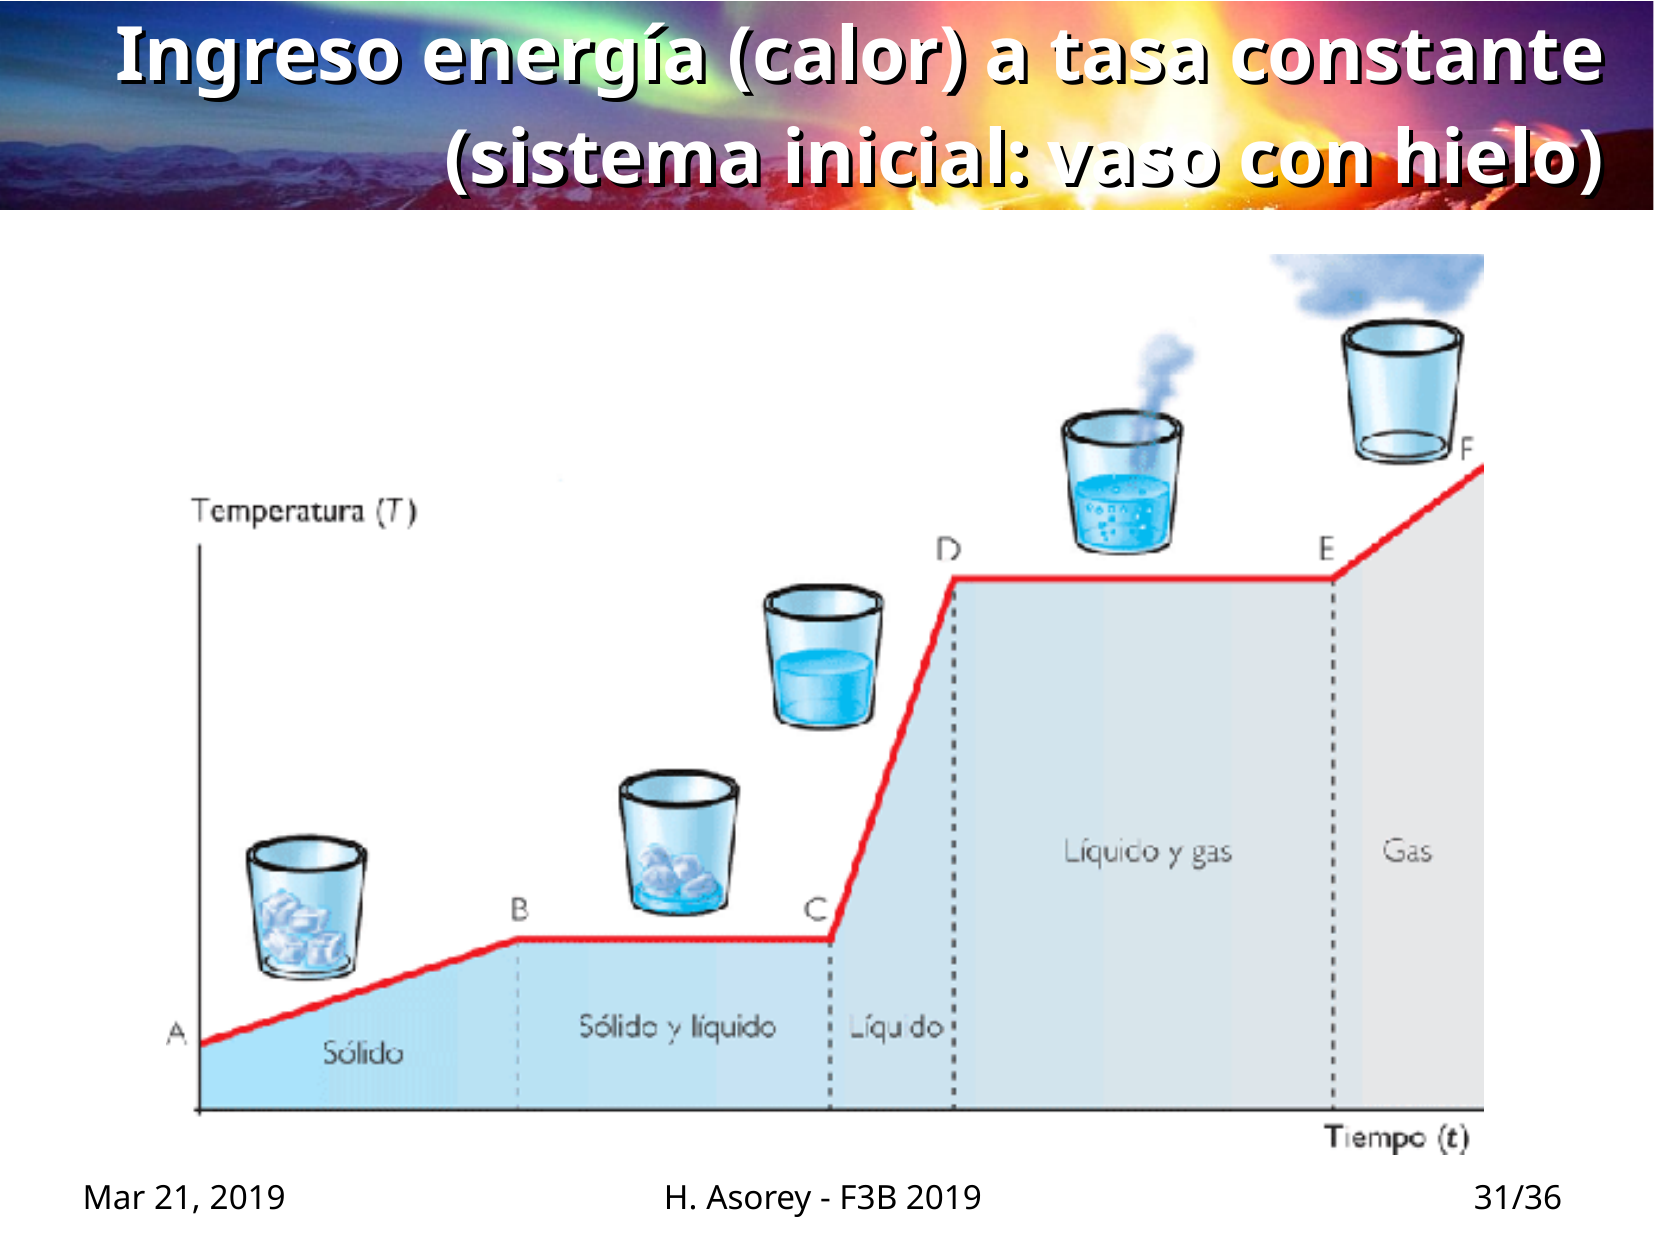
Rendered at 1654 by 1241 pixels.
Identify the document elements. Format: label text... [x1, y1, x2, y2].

title Ingreso energía (calor) a tasa constante (sistema inicial: vaso con hielo) [45, 11, 1606, 195]
picture [166, 254, 1484, 1156]
picture [0, 1, 1654, 210]
